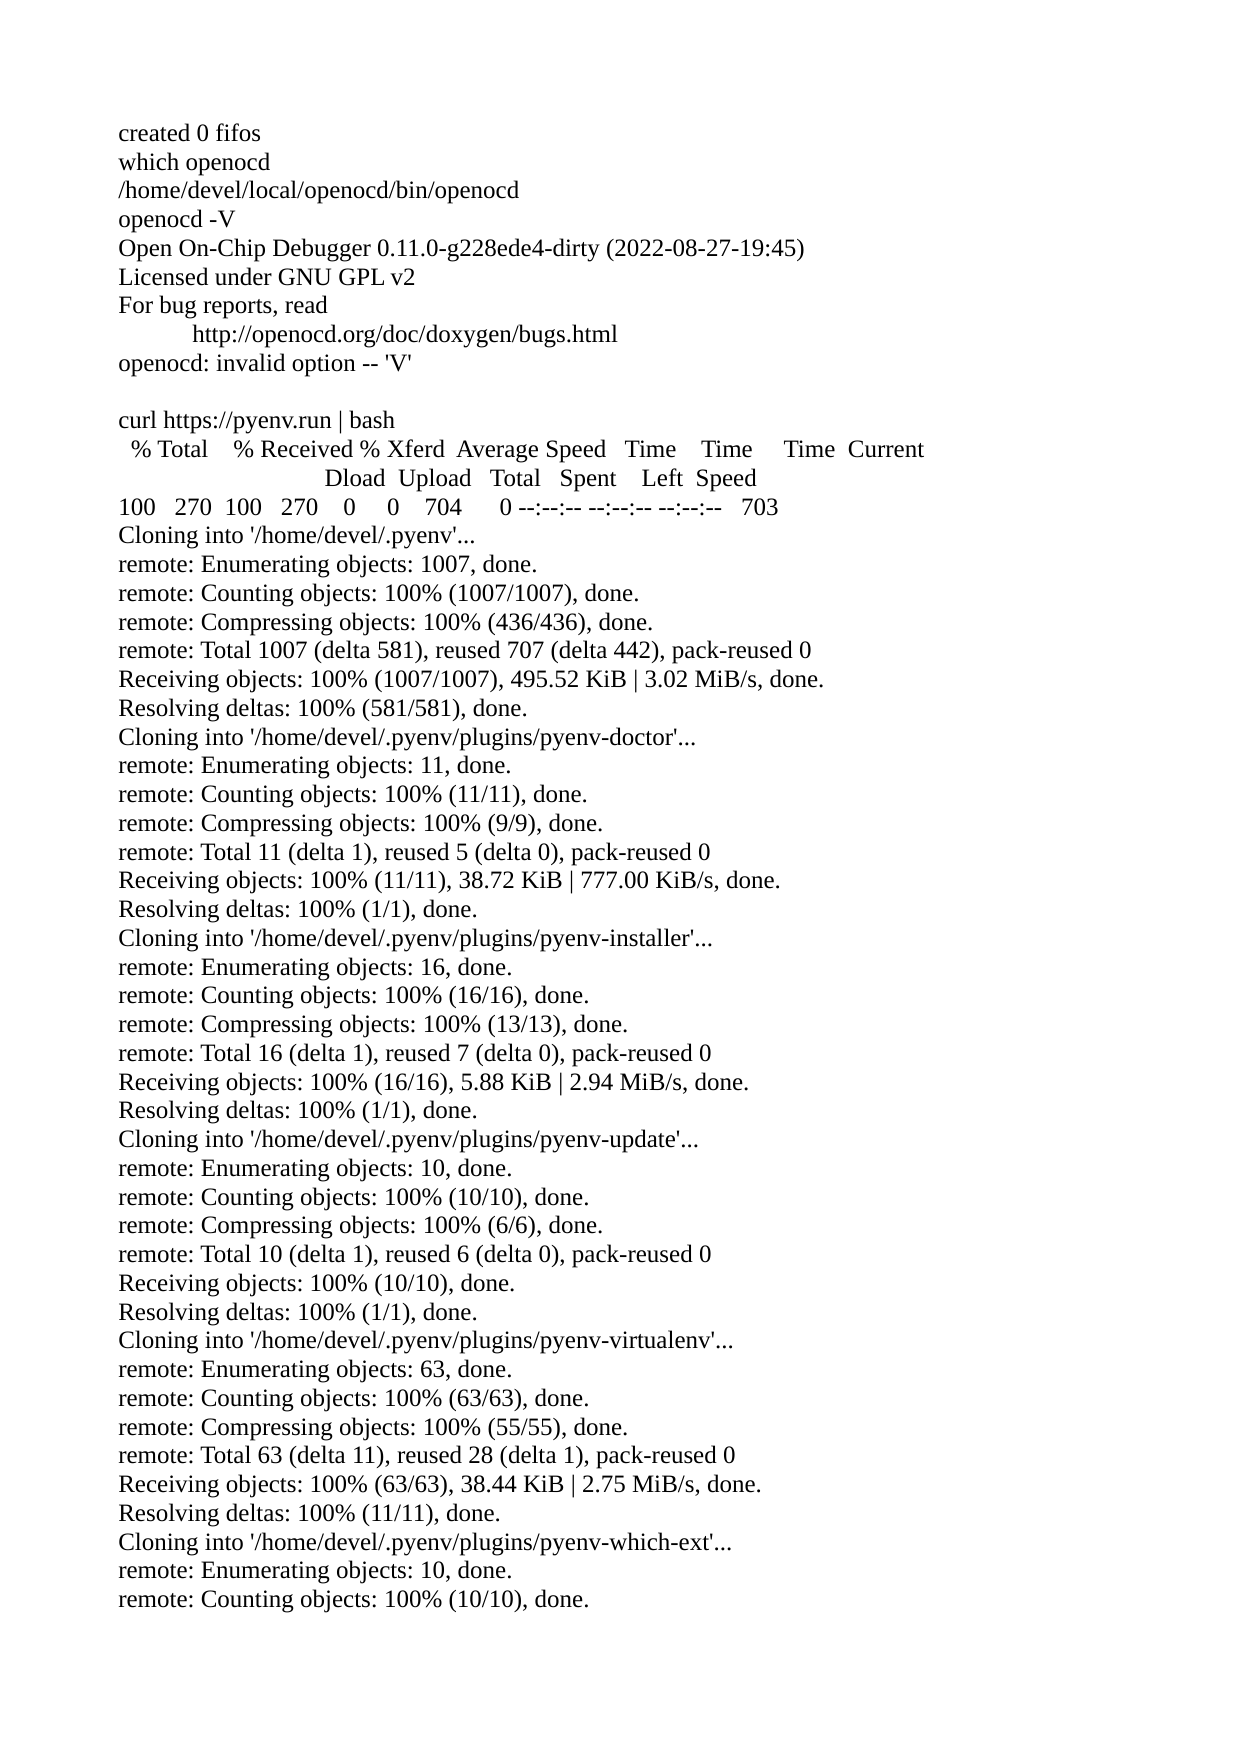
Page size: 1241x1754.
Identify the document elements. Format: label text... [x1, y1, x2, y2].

text Resolving deltas: 100% (1/1), done. [118, 1297, 1122, 1326]
text remote: Compressing objects: 100% (9/9), done. [118, 808, 1122, 837]
text curl https://pyenv.run | bash [118, 406, 1122, 434]
text For bug reports, read [118, 291, 1122, 319]
text remote: Enumerating objects: 63, done. [118, 1354, 1122, 1383]
text % Total % Received % Xferd Average Speed Time Time Time Current [118, 434, 1122, 463]
text remote: Compressing objects: 100% (436/436), done. [118, 607, 1122, 636]
text 100 270 100 270 0 0 704 0 --:--:-- --:--:-- --:--:-- 703 [118, 492, 1122, 521]
text Resolving deltas: 100% (11/11), done. [118, 1498, 1122, 1527]
text remote: Enumerating objects: 10, done. [118, 1153, 1122, 1182]
text remote: Total 11 (delta 1), reused 5 (delta 0), pack-reused 0 [118, 837, 1122, 866]
text http://openocd.org/doc/doxygen/bugs.html [118, 319, 1122, 348]
text Cloning into '/home/devel/.pyenv/plugins/pyenv-virtualenv'... [118, 1326, 1122, 1354]
text Receiving objects: 100% (16/16), 5.88 KiB | 2.94 MiB/s, done. [118, 1067, 1122, 1096]
text remote: Total 63 (delta 11), reused 28 (delta 1), pack-reused 0 [118, 1441, 1122, 1469]
text Resolving deltas: 100% (581/581), done. [118, 693, 1122, 722]
text remote: Total 1007 (delta 581), reused 707 (delta 442), pack-reused 0 [118, 636, 1122, 664]
text remote: Counting objects: 100% (10/10), done. [118, 1182, 1122, 1211]
text remote: Counting objects: 100% (63/63), done. [118, 1383, 1122, 1412]
text Receiving objects: 100% (63/63), 38.44 KiB | 2.75 MiB/s, done. [118, 1469, 1122, 1498]
text created 0 fifos [118, 118, 1122, 147]
text Resolving deltas: 100% (1/1), done. [118, 1096, 1122, 1124]
text Cloning into '/home/devel/.pyenv/plugins/pyenv-installer'... [118, 923, 1122, 952]
text Cloning into '/home/devel/.pyenv/plugins/pyenv-which-ext'... [118, 1527, 1122, 1556]
text remote: Enumerating objects: 16, done. [118, 952, 1122, 981]
text remote: Enumerating objects: 1007, done. [118, 549, 1122, 578]
text which openocd [118, 147, 1122, 176]
text Dload Upload Total Spent Left Speed [118, 463, 1122, 492]
text Receiving objects: 100% (1007/1007), 495.52 KiB | 3.02 MiB/s, done. [118, 664, 1122, 693]
text Receiving objects: 100% (11/11), 38.72 KiB | 777.00 KiB/s, done. [118, 866, 1122, 894]
text remote: Counting objects: 100% (1007/1007), done. [118, 578, 1122, 607]
text remote: Counting objects: 100% (16/16), done. [118, 981, 1122, 1009]
text remote: Counting objects: 100% (10/10), done. [118, 1584, 1122, 1613]
text remote: Total 10 (delta 1), reused 6 (delta 0), pack-reused 0 [118, 1239, 1122, 1268]
text remote: Compressing objects: 100% (13/13), done. [118, 1009, 1122, 1038]
text Cloning into '/home/devel/.pyenv'... [118, 521, 1122, 549]
text remote: Enumerating objects: 11, done. [118, 751, 1122, 779]
text Resolving deltas: 100% (1/1), done. [118, 894, 1122, 923]
text /home/devel/local/openocd/bin/openocd [118, 176, 1122, 204]
text Cloning into '/home/devel/.pyenv/plugins/pyenv-doctor'... [118, 722, 1122, 751]
text Licensed under GNU GPL v2 [118, 262, 1122, 291]
text remote: Total 16 (delta 1), reused 7 (delta 0), pack-reused 0 [118, 1038, 1122, 1067]
text openocd -V [118, 204, 1122, 233]
text Cloning into '/home/devel/.pyenv/plugins/pyenv-update'... [118, 1124, 1122, 1153]
text remote: Compressing objects: 100% (55/55), done. [118, 1412, 1122, 1441]
text remote: Compressing objects: 100% (6/6), done. [118, 1211, 1122, 1239]
text openocd: invalid option -- 'V' [118, 348, 1122, 377]
text remote: Counting objects: 100% (11/11), done. [118, 779, 1122, 808]
text Open On-Chip Debugger 0.11.0-g228ede4-dirty (2022-08-27-19:45) [118, 233, 1122, 262]
text Receiving objects: 100% (10/10), done. [118, 1268, 1122, 1297]
text remote: Enumerating objects: 10, done. [118, 1556, 1122, 1584]
